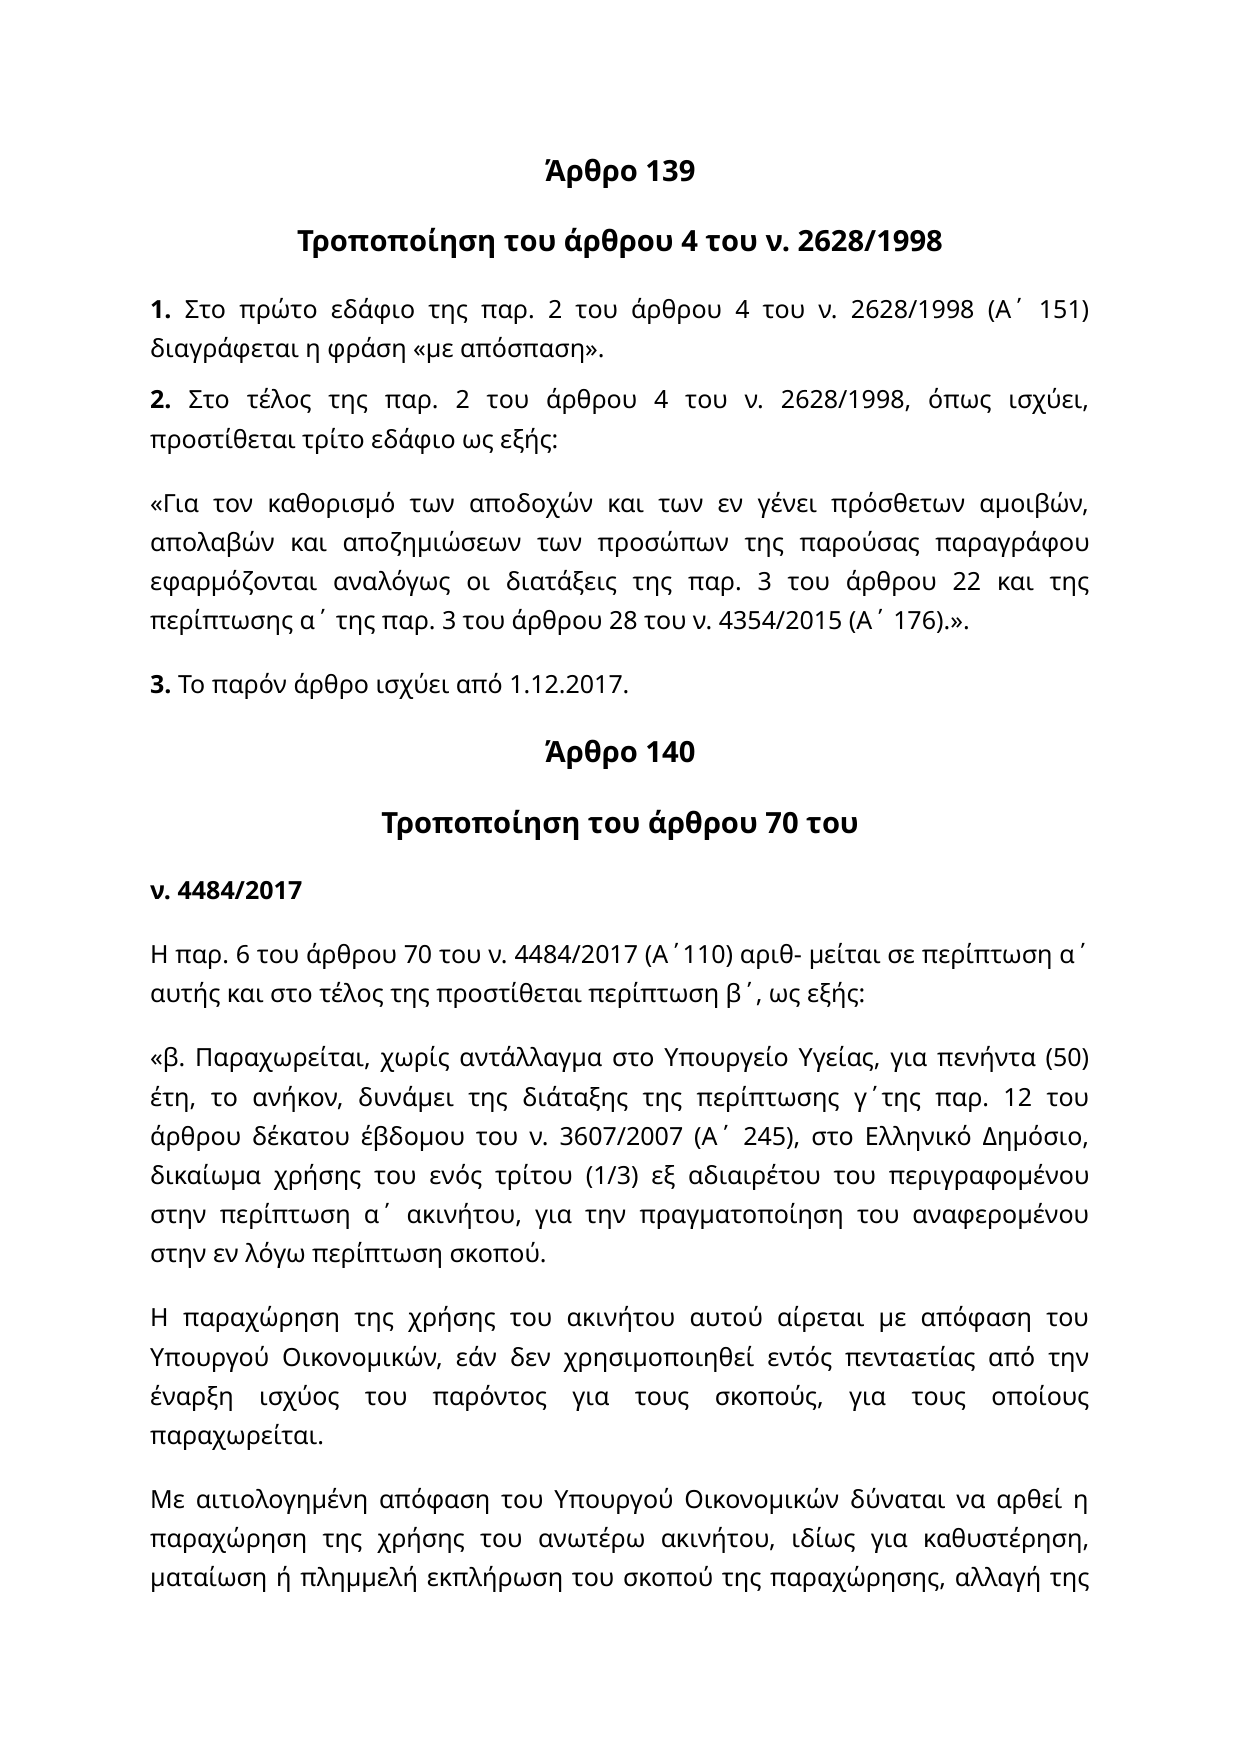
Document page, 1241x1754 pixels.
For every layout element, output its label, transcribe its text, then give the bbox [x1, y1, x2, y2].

text Η παραχώρηση της χρήσης του ακινήτου αυτού αίρεται με απόφαση του Υπουργού Οικονομικών, εάν δεν χρησιμοποιηθεί εντός πενταετίας από την έναρξη ισχύος του παρόντος για τους σκοπούς, για τους οποίους παραχωρείται. [150, 1300, 1090, 1452]
subtitle Τροποποίηση του άρθρου 70 του [150, 802, 1090, 842]
text ν. 4484/2017 [150, 872, 1090, 907]
text 2. Στο τέλος της παρ. 2 του άρθρου 4 του ν. 2628/1998, όπως ισχύει, προστίθεται τρίτο εδάφιο ως εξής: [150, 382, 1090, 455]
text «Για τον καθορισμό των αποδοχών και των εν γένει πρόσθετων αμοιβών, απολαβών και αποζημιώσεων των προσώπων της παρούσας παραγράφου εφαρμόζονται αναλόγως οι διατάξεις της παρ. 3 του άρθρου 22 και της περίπτωσης α΄ της παρ. 3 του άρθρου 28 του ν. 4354/2015 (Α΄ 176).». [150, 485, 1090, 637]
text 1. Στο πρώτο εδάφιο της παρ. 2 του άρθρου 4 του ν. 2628/1998 (Α΄ 151) διαγράφεται η φράση «με απόσπαση». [150, 291, 1090, 364]
text Με αιτιολογημένη απόφαση του Υπουργού Οικονομικών δύναται να αρθεί η παραχώρηση της χρήσης του ανωτέρω ακινήτου, ιδίως για καθυστέρηση, ματαίωση ή πλημμελή εκπλήρωση του σκοπού της παραχώρησης, αλλαγή της [150, 1482, 1090, 1594]
text 3. Το παρόν άρθρο ισχύει από 1.12.2017. [150, 667, 1090, 701]
subtitle Τροποποίηση του άρθρου 4 του ν. 2628/1998 [150, 221, 1090, 260]
text «β. Παραχωρείται, χωρίς αντάλλαγμα στο Υπουργείο Υγείας, για πενήντα (50) έτη, το ανήκον, δυνάμει της διάταξης της περίπτωσης γ΄της παρ. 12 του άρθρου δέκατου έβδομου του ν. 3607/2007 (Α΄ 245), στο Ελληνικό Δημόσιο, δικαίωμα χρήσης του ενός τρίτου (1/3) εξ αδιαιρέτου του περιγραφομένου στην περίπτωση α΄ ακινήτου, για την πραγματοποίηση του αναφερομένου στην εν λόγω περίπτωση σκοπού. [150, 1040, 1090, 1270]
subtitle Άρθρο 140 [150, 731, 1090, 771]
subtitle Άρθρο 139 [150, 150, 1090, 190]
text Η παρ. 6 του άρθρου 70 του ν. 4484/2017 (Α΄110) αριθ- μείται σε περίπτωση α΄ αυτής και στο τέλος της προστίθεται περίπτωση β΄, ως εξής: [150, 937, 1090, 1010]
